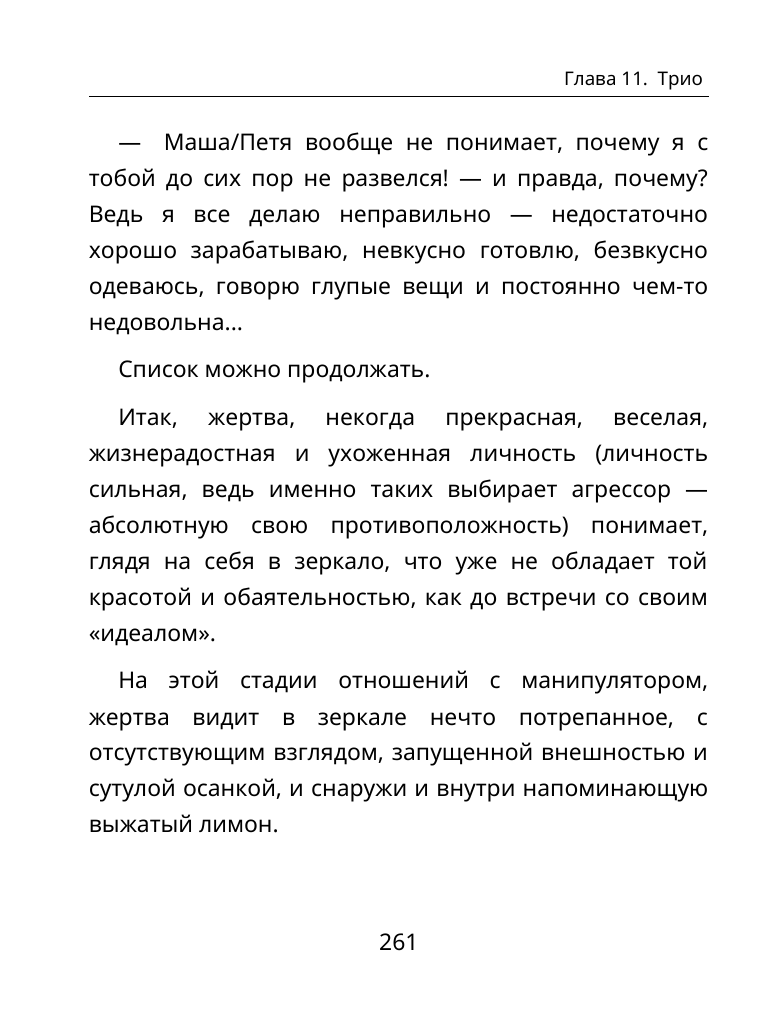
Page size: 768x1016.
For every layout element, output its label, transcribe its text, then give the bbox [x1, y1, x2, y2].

text Список можно продолжать. [88, 353, 709, 385]
text На этой стадии отношений с манипулятором, жертва видит в зеркале нечто потрепанное, с отсутствующим взглядом, запущенной внешностью и сутулой осанкой, и снаружи и внутри напоминающую выжатый лимон. [88, 664, 709, 839]
text Итак, жертва, некогда прекрасная, веселая, жизнерадостная и ухоженная личность (личность сильная, ведь именно таких выбирает агрессор — абсолютную свою противоположность) понимает, глядя на себя в зеркало, что уже не обладает той красотой и обаятельностью, как до встречи со своим «идеалом». [88, 401, 709, 648]
list Маша/Петя вообще не понимает, почему я с тобой до сих пор не развелся! — и правда, почему? Ведь я все делаю неправильно — недостаточно хорошо зарабатываю, невкусно готовлю, безвкусно одеваюсь, говорю глупые вещи и постоянно чем-то недовольна... [88, 126, 709, 337]
